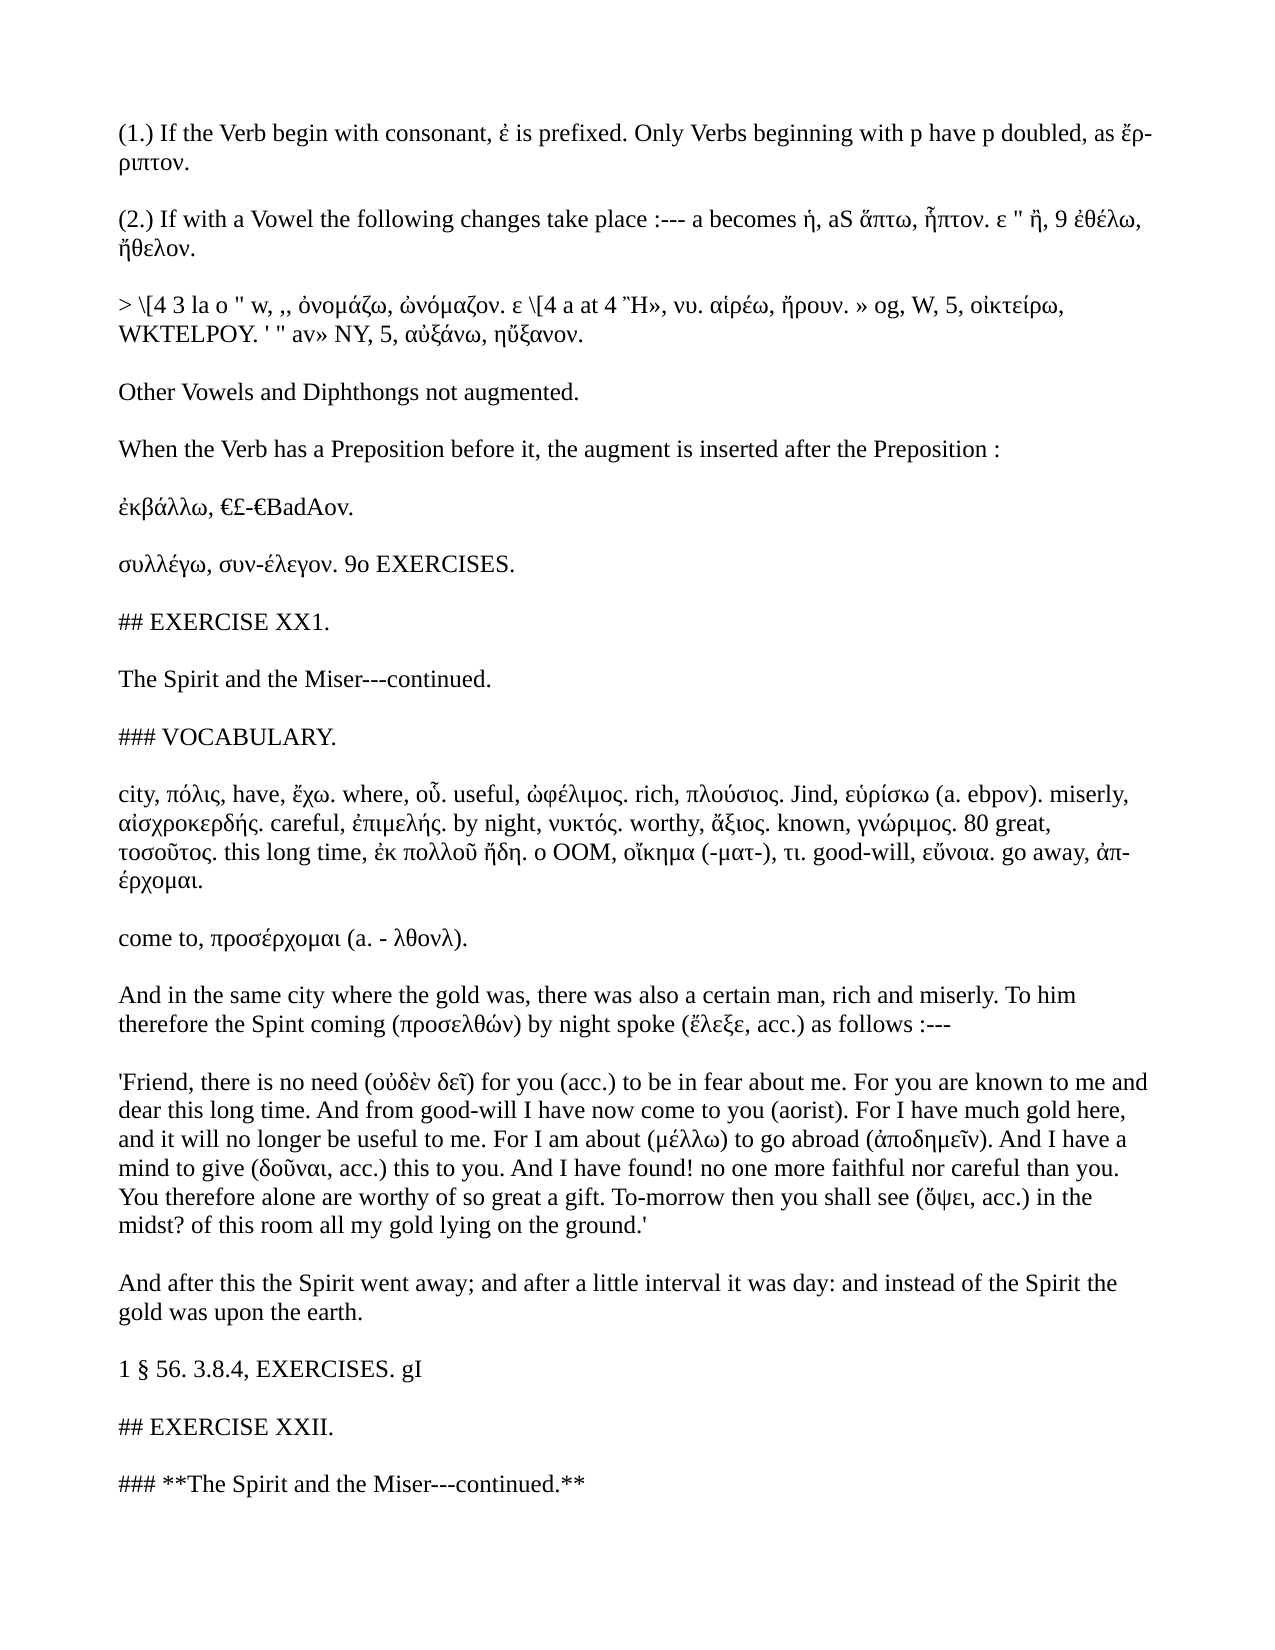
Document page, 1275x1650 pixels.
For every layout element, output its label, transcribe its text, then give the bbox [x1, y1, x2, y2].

text ## EXERCISE XXII. [118, 1412, 1157, 1441]
text (2.) If with a Vowel the following changes take place :--- a becomes ἡ, aS ἅπτω, ἧπτον. ε " ἢ, 9 ἐθέλω, ἤθελον. [118, 204, 1157, 262]
text The Spirit and the Miser---continued. [118, 664, 1157, 693]
text ἐκβάλλω, €£-€BadAov. [118, 492, 1157, 521]
text Other Vowels and Diphthongs not augmented. [118, 377, 1157, 406]
text When the Verb has a Preposition before it, the augment is inserted after the Preposition : [118, 434, 1157, 463]
text ## EXERCISE XX1. [118, 607, 1157, 636]
text And after this the Spirit went away; and after a little interval it was day: and instead of the Spirit the gold was upon the earth. [118, 1268, 1157, 1326]
text city, πόλις, have, ἔχω. where, οὗ. useful, ὠφέλιμος. rich, πλούσιος. Jind, εὑρίσκω (a. ebpov). miserly, αἰσχροκερδής. careful, ἐπιμελής. by night, νυκτός. worthy, ἄξιος. known, γνώριμος. 80 great, τοσοῦτος. this long time, ἐκ πολλοῦ ἤδη. ο OOM, οἴκημα (-ματ-), τι. good-will, εὔνοια. go away, ἀπ-έρχομαι. [118, 779, 1157, 894]
text 1 § 56. 3.8.4, EXERCISES. gI [118, 1354, 1157, 1383]
text come to, προσέρχομαι (a. - λθονλ). [118, 923, 1157, 952]
text ### VOCABULARY. [118, 722, 1157, 751]
text (1.) If the Verb begin with consonant, ἐ is prefixed. Only Verbs beginning with p have p doubled, as ἔρ-ριπτον. [118, 118, 1157, 176]
text And in the same city where the gold was, there was also a certain man, rich and miserly. To him therefore the Spint coming (προσελθών) by night spoke (ἔλεξε, acc.) as follows :--- [118, 981, 1157, 1038]
text > \[4 3 la ο " w, ,, ὀνομάζω, ὠνόμαζον. ε \[4 a at 4 Ἢ», νυ. αἱρέω, ἤρουν. » og, W, 5, οἰκτείρω, WKTELPOY. ' " av» NY, 5, αὐξάνω, ηὔξανον. [118, 291, 1157, 348]
text ### **The Spirit and the Miser---continued.** [118, 1469, 1157, 1498]
text 'Friend, there is no need (οὐδὲν δεῖ) for you (acc.) to be in fear about me. For you are known to me and dear this long time. And from good-will I have now come to you (aorist). For I have much gold here, and it will no longer be useful to me. For I am about (μέλλω) to go abroad (ἀποδημεῖν). And I have a mind to give (δοῦναι, acc.) this to you. And I have found! no one more faithful nor careful than you. You therefore alone are worthy of so great a gift. To-morrow then you shall see (ὄψει, acc.) in the midst? of this room all my gold lying on the ground.' [118, 1067, 1157, 1239]
text συλλέγω, συν-έλεγον. 9ο EXERCISES. [118, 549, 1157, 578]
